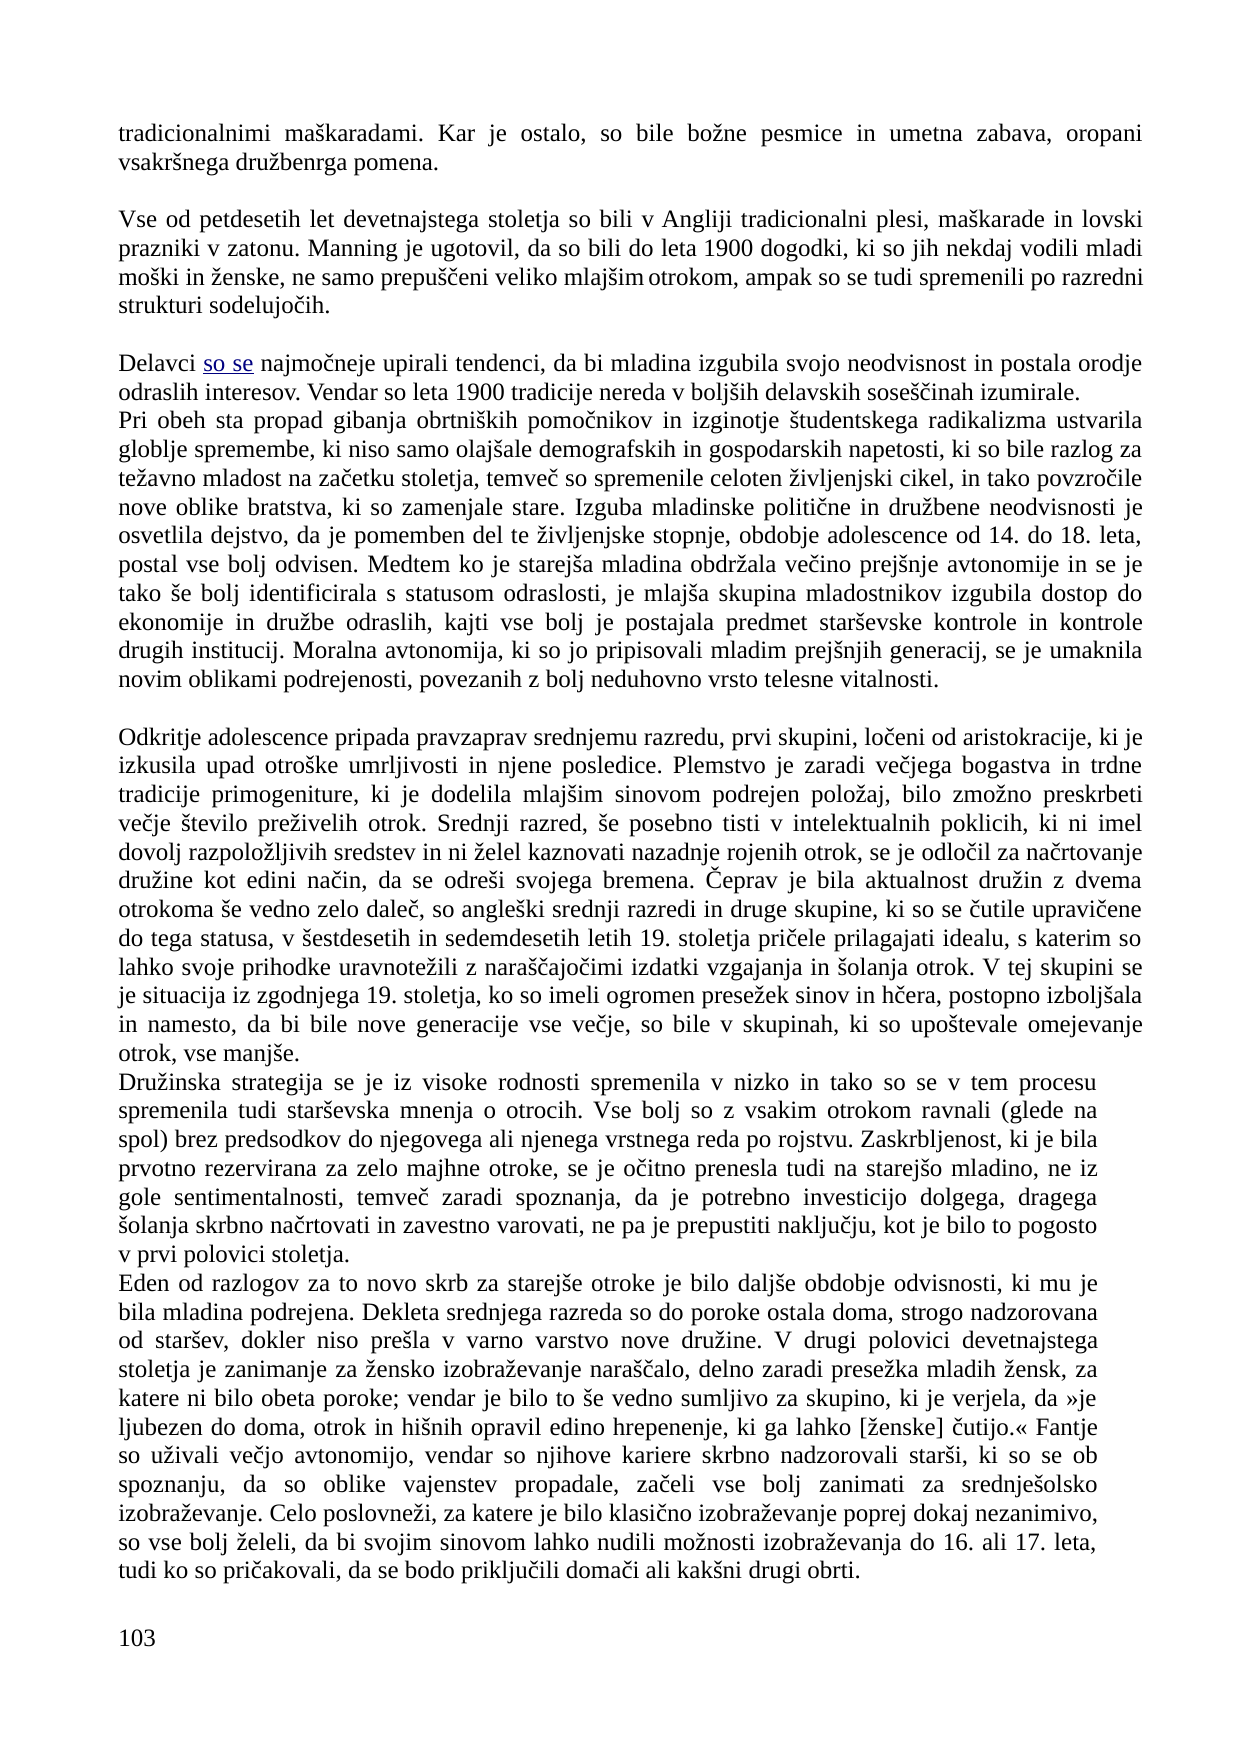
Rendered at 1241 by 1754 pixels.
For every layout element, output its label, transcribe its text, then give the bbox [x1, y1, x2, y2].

text Družinska strategija se je iz visoke rodnosti spremenila v nizko in tako so se v tem procesu spremenila tudi starševska mnenja o otrocih. Vse bolj so z vsakim otrokom ravnali (glede na spol) brez predsodkov do njegovega ali njenega vrstnega reda po rojstvu. Zaskrbljenost, ki je bila prvotno rezervirana za zelo majhne otroke, se je očitno prenesla tudi na starejšo mladino, ne iz gole sentimentalnosti, temveč zaradi spoznanja, da je potrebno investicijo dolgega, dragega šolanja skrbno načrtovati in zavestno varovati, ne pa je prepustiti naključju, kot je bilo to pogosto v prvi polovici stoletja. [118, 1067, 1099, 1268]
text Pri obeh sta propad gibanja obrtniških pomočnikov in izginotje študentskega radikalizma ustvarila globlje spremembe, ki niso samo olajšale demografskih in gospodarskih napetosti, ki so bile razlog za težavno mladost na začetku stoletja, temveč so spremenile celoten življenjski cikel, in tako povzročile nove oblike bratstva, ki so zamenjale stare. Izguba mladinske politične in družbene neodvisnosti je osvetlila dejstvo, da je pomemben del te življenjske stopnje, obdobje adolescence od 14. do 18. leta, postal vse bolj odvisen. Medtem ko je starejša mladina obdržala večino prejšnje avtonomije in se je tako še bolj identificirala s statusom odraslosti, je mlajša skupina mladostnikov izgubila dostop do ekonomije in družbe odraslih, kajti vse bolj je postajala predmet starševske kontrole in kontrole drugih institucij. Moralna avtonomija, ki so jo pripisovali mladim prejšnjih generacij, se je umaknila novim oblikami podrejenosti, povezanih z bolj neduhovno vrsto telesne vitalnosti. [118, 406, 1144, 693]
text Eden od razlogov za to novo skrb za starejše otroke je bilo daljše obdobje odvisnosti, ki mu je bila mladina podrejena. Dekleta srednjega razreda so do poroke ostala doma, strogo nadzorovana od staršev, dokler niso prešla v varno varstvo nove družine. V drugi polovici devetnajstega stoletja je zanimanje za žensko izobraževanje naraščalo, delno zaradi presežka mladih žensk, za katere ni bilo obeta poroke; vendar je bilo to še vedno sumljivo za skupino, ki je verjela, da »je ljubezen do doma, otrok in hišnih opravil edino hrepenenje, ki ga lahko [ženske] čutijo.« Fantje so uživali večjo avtonomijo, vendar so njihove kariere skrbno nadzorovali starši, ki so se ob spoznanju, da so oblike vajenstev propadale, začeli vse bolj zanimati za srednješolsko izobraževanje. Celo poslovneži, za katere je bilo klasično izobraževanje poprej dokaj nezanimivo, so vse bolj želeli, da bi svojim sinovom lahko nudili možnosti izobraževanja do 16. ali 17. leta, tudi ko so pričakovali, da se bodo priključili domači ali kakšni drugi obrti. [118, 1268, 1099, 1584]
text tradicionalnimi maškaradami. Kar je ostalo, so bile božne pesmice in umetna zabava, oropani vsakršnega družbenrga pomena. [118, 118, 1144, 176]
text Delavci so se najmočneje upirali tendenci, da bi mladina izgubila svojo neodvisnost in postala orodje odraslih interesov. Vendar so leta 1900 tradicije nereda v boljših delavskih soseščinah izumirale. [118, 348, 1144, 406]
text Odkritje adolescence pripada pravzaprav srednjemu razredu, prvi skupini, ločeni od aristokracije, ki je izkusila upad otroške umrljivosti in njene posledice. Plemstvo je zaradi večjega bogastva in trdne tradicije primogeniture, ki je dodelila mlajšim sinovom podrejen položaj, bilo zmožno preskrbeti večje število preživelih otrok. Srednji razred, še posebno tisti v intelektualnih poklicih, ki ni imel dovolj razpoložljivih sredstev in ni želel kaznovati nazadnje rojenih otrok, se je odločil za načrtovanje družine kot edini način, da se odreši svojega bremena. Čeprav je bila aktualnost družin z dvema otrokoma še vedno zelo daleč, so angleški srednji razredi in druge skupine, ki so se čutile upravičene do tega statusa, v šestdesetih in sedemdesetih letih 19. stoletja pričele prilagajati idealu, s katerim so lahko svoje prihodke uravnotežili z naraščajočimi izdatki vzgajanja in šolanja otrok. V tej skupini se je situacija iz zgodnjega 19. stoletja, ko so imeli ogromen presežek sinov in hčera, postopno izboljšala in namesto, da bi bile nove generacije vse večje, so bile v skupinah, ki so upoštevale omejevanje otrok, vse manjše. [118, 722, 1144, 1067]
text Vse od petdesetih let devetnajstega stoletja so bili v Angliji tradicionalni plesi, maškarade in lovski prazniki v zatonu. Manning je ugotovil, da so bili do leta 1900 dogodki, ki so jih nekdaj vodili mladi moški in ženske, ne samo prepuščeni veliko mlajšim otrokom, ampak so se tudi spremenili po razredni strukturi sodelujočih. [118, 204, 1144, 319]
